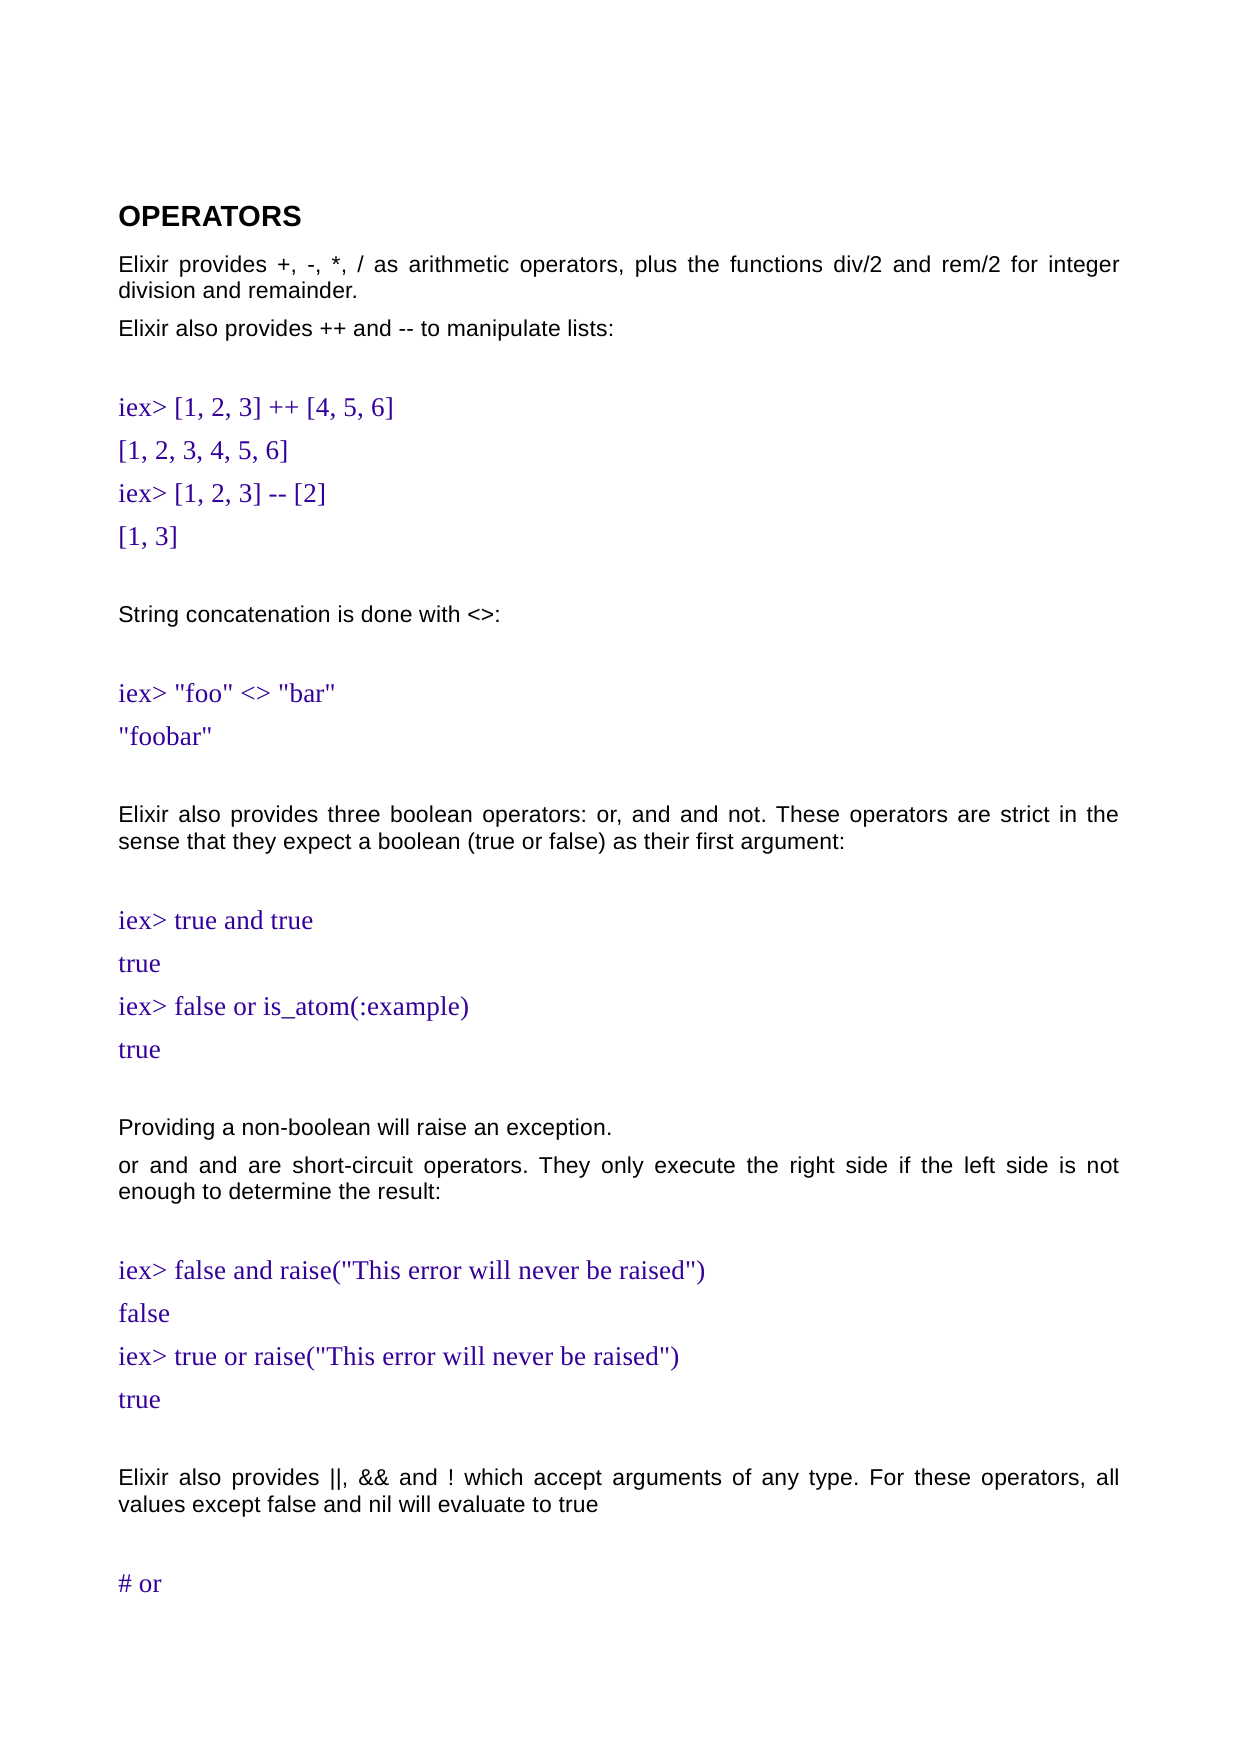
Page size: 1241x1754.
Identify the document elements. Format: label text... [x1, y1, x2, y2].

text false [118, 1297, 1122, 1328]
text true [118, 1383, 1122, 1414]
text Elixir also provides three boolean operators: or, and and not. These operators are strict in the sense that they expect a boolean (true or false) as their first argument: [118, 801, 1122, 854]
text iex> false and raise("This error will never be raised") [118, 1254, 1122, 1286]
text iex> [1, 2, 3] -- [2] [118, 477, 1122, 508]
text Elixir also provides ||, && and ! which accept arguments of any type. For these operators, all values except false and nil will evaluate to true [118, 1464, 1122, 1517]
subtitle OPERATORS [118, 199, 1122, 232]
text iex> false or is_atom(:example) [118, 990, 1122, 1021]
text iex> "foo" <> "bar" [118, 677, 1122, 708]
text true [118, 1033, 1122, 1064]
text Elixir also provides ++ and -- to manipulate lists: [118, 315, 1122, 341]
text [1, 3] [118, 520, 1122, 551]
text iex> true and true [118, 904, 1122, 935]
text iex> true or raise("This error will never be raised") [118, 1340, 1122, 1371]
text Providing a non-boolean will raise an exception. [118, 1114, 1122, 1140]
text "foobar" [118, 720, 1122, 751]
text String concatenation is done with <>: [118, 601, 1122, 627]
text true [118, 947, 1122, 978]
text Elixir provides +, -, *, / as arithmetic operators, plus the functions div/2 and rem/2 for integer division and remainder. [118, 251, 1122, 303]
text or and and are short-circuit operators. They only execute the right side if the left side is not enough to determine the result: [118, 1152, 1122, 1204]
text [1, 2, 3, 4, 5, 6] [118, 434, 1122, 465]
text iex> [1, 2, 3] ++ [4, 5, 6] [118, 391, 1122, 422]
text # or [118, 1567, 1122, 1598]
